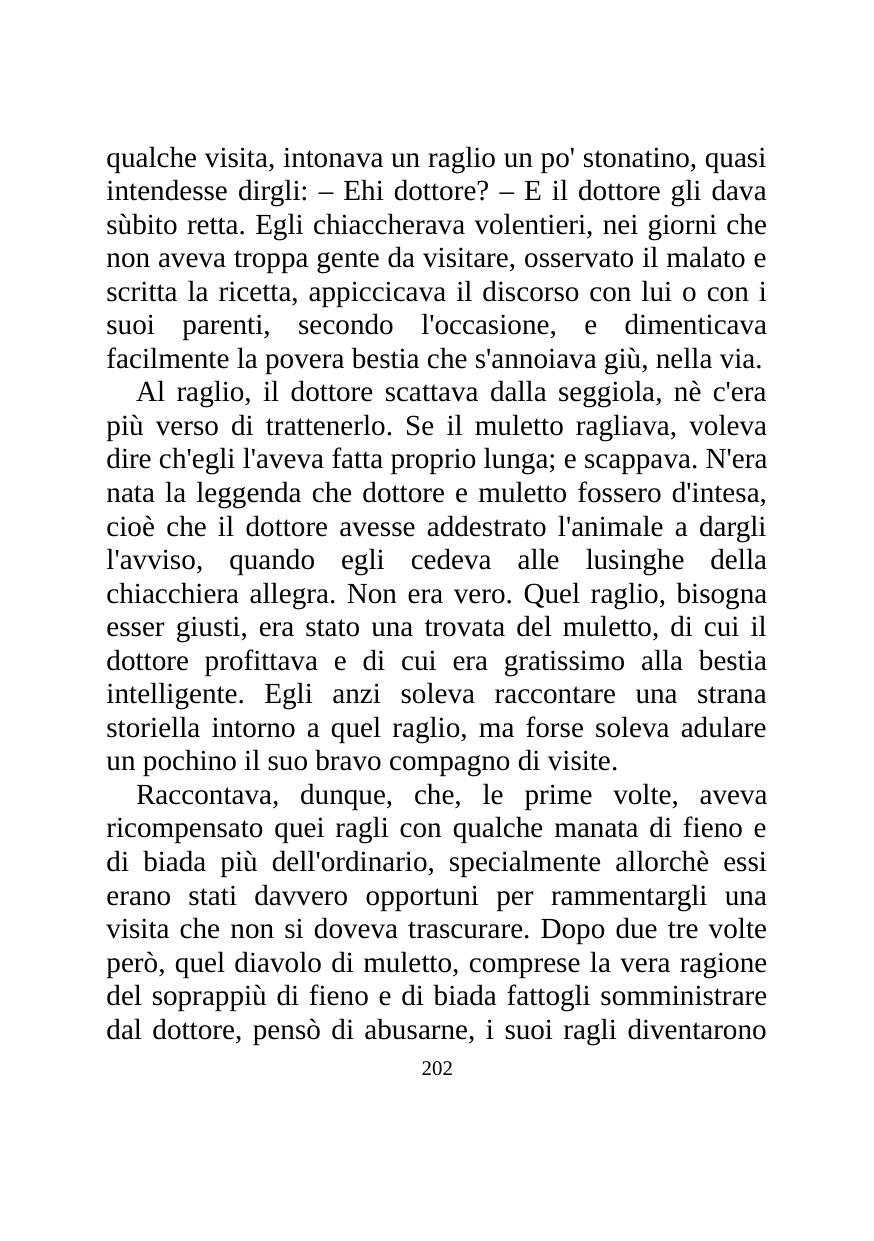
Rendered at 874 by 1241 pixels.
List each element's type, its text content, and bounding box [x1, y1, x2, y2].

text qualche visita, intonava un raglio un po' stonatino, quasi intendesse dirgli: – Ehi dottore? – E il dottore gli dava sùbito retta. Egli chiaccherava volentieri, nei giorni che non aveva troppa gente da visitare, osservato il malato e scritta la ricetta, appiccicava il discorso con lui o con i suoi parenti, secondo l'occasione, e dimenticava facilmente la povera bestia che s'annoiava giù, nella via. [106, 140, 768, 374]
text Raccontava, dunque, che, le prime volte, aveva ricompensato quei ragli con qualche manata di fieno e di biada più dell'ordinario, specialmente allorchè essi erano stati davvero opportuni per rammentargli una visita che non si doveva trascurare. Dopo due tre volte però, quel diavolo di muletto, comprese la vera ragione del soprappiù di fieno e di biada fattogli somministrare dal dottore, pensò di abusarne, i suoi ragli diventarono [106, 777, 768, 1045]
text Al raglio, il dottore scattava dalla seggiola, nè c'era più verso di trattenerlo. Se il muletto ragliava, voleva dire ch'egli l'aveva fatta proprio lunga; e scappava. N'era nata la leggenda che dottore e muletto fossero d'intesa, cioè che il dottore avesse addestrato l'animale a dargli l'avviso, quando egli cedeva alle lusinghe della chiacchiera allegra. Non era vero. Quel raglio, bisogna esser giusti, era stato una trovata del muletto, di cui il dottore profittava e di cui era gratissimo alla bestia intelligente. Egli anzi soleva raccontare una strana storiella intorno a quel raglio, ma forse soleva adulare un pochino il suo bravo compagno di visite. [106, 374, 768, 777]
